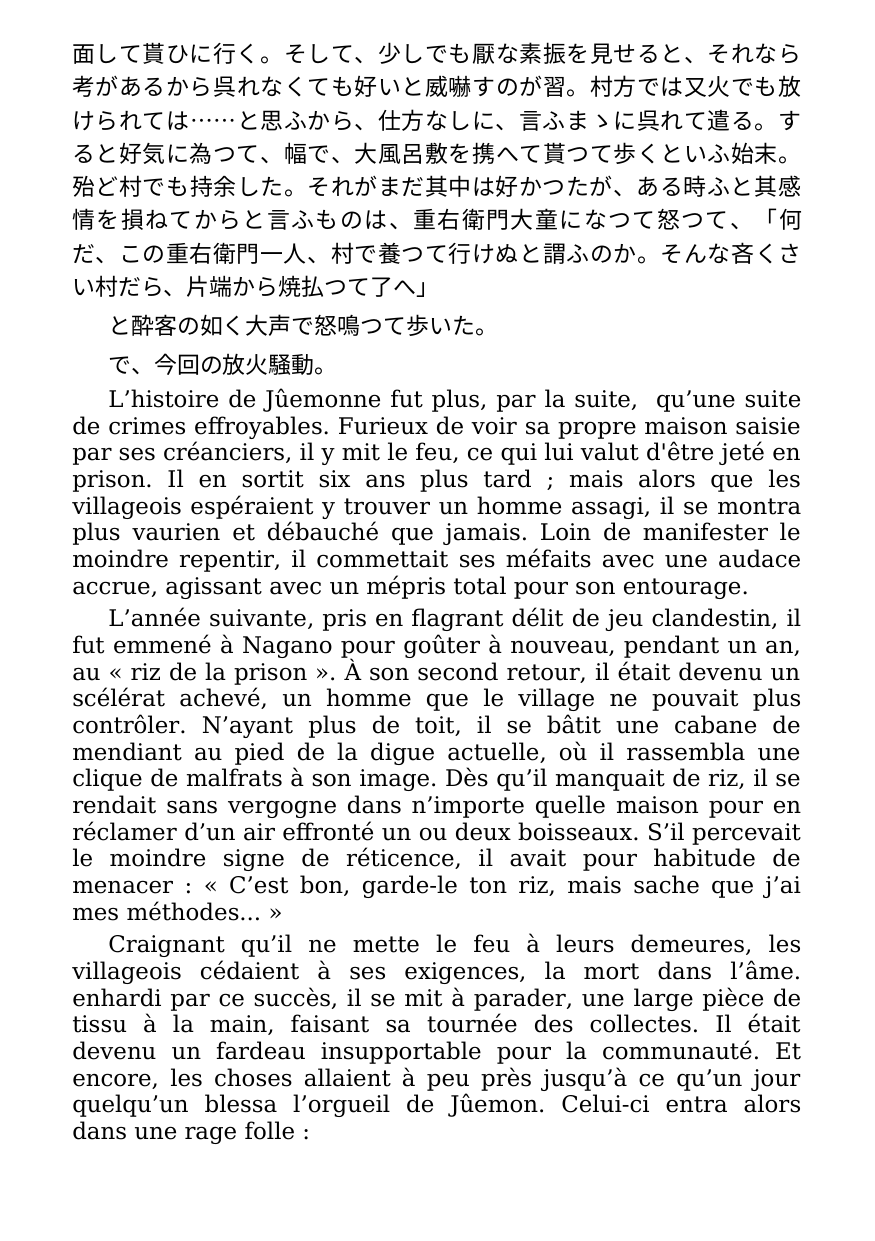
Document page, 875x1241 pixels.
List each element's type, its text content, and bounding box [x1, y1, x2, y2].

text L’histoire de Jûemonne fut plus, par la suite, qu’une suite de crimes effroyables. Furieux de voir sa propre maison saisie par ses créanciers, il y mit le feu, ce qui lui valut d'être jeté en prison. Il en sortit six ans plus tard ; mais alors que les villageois espéraient y trouver un homme assagi, il se montra plus vaurien et débauché que jamais. Loin de manifester le moindre repentir, il commettait ses méfaits avec une audace accrue, agissant avec un mépris total pour son entourage. [72, 386, 802, 599]
text L’année suivante, pris en flagrant délit de jeu clandestin, il fut emmené à Nagano pour goûter à nouveau, pendant un an, au « riz de la prison ». À son second retour, il était devenu un scélérat achevé, un homme que le village ne pouvait plus contrôler. N’ayant plus de toit, il se bâtit une cabane de mendiant au pied de la digue actuelle, où il rassembla une clique de malfrats à son image. Dès qu’il manquait de riz, il se rendait sans vergogne dans n’importe quelle maison pour en réclamer d’un air effronté un ou deux boisseaux. S’il percevait le moindre signe de réticence, il avait pour habitude de menacer : « C’est bon, garde-le ton riz, mais sache que j’ai mes méthodes... » [72, 605, 802, 925]
text 面して貰ひに行く。そして、少しでも厭な素振を見せると、それなら考があるから呉れなくても好いと威嚇すのが習。村方では又火でも放けられては……と思ふから、仕方なしに、言ふまゝに呉れて遣る。すると好気に為つて、幅で、大風呂敷を携へて貰つて歩くといふ始末。殆ど村でも持余した。それがまだ其中は好かつたが、ある時ふと其感情を損ねてからと言ふものは、重右衛門大童になつて怒つて、「何だ、この重右衛門一人、村で養つて行けぬと謂ふのか。そんな吝くさい村だら、片端から焼払つて了へ」 [72, 36, 802, 302]
text と酔客の如く大声で怒鳴つて歩いた。 [72, 308, 802, 341]
text Craignant qu’il ne mette le feu à leurs demeures, les villageois cédaient à ses exigences, la mort dans l’âme. enhardi par ce succès, il se mit à parader, une large pièce de tissu à la main, faisant sa tournée des collectes. Il était devenu un fardeau insupportable pour la communauté. Et encore, les choses allaient à peu près jusqu’à ce qu’un jour quelqu’un blessa l’orgueil de Jûemon. Celui-ci entra alors dans une rage folle : [72, 931, 802, 1145]
text で、今回の放火騒動。 [72, 347, 802, 380]
